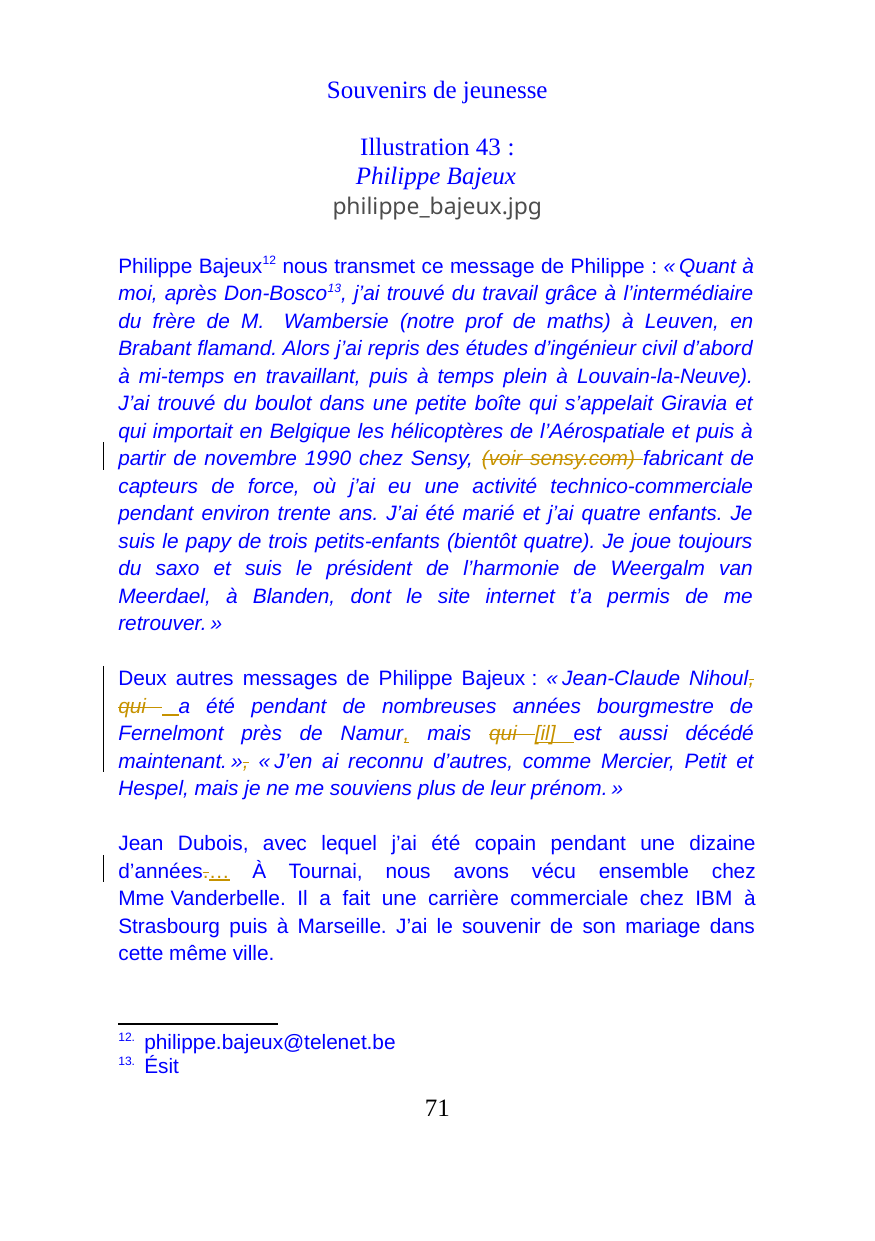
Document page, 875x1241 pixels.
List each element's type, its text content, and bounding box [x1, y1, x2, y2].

text Philippe Bajeux nous transmet ce message de Philippe : « Quant à moi, après Don-Bosco, j’ai trouvé du travail grâce à l’intermédiaire du frère de M. Wambersie (notre prof de maths) à Leuven, en Brabant flamand. Alors j’ai repris des études d’ingénieur civil d’abord à mi-temps en travaillant, puis à temps plein à Louvain-la-Neuve). J’ai trouvé du boulot dans une petite boîte qui s’appelait Giravia et qui importait en Belgique les hélicoptères de l’Aérospatiale et puis à partir de novembre 1990 chez Sensy, fabricant de capteurs de force, où j’ai eu une activité technico-commerciale pendant environ trente ans. J’ai été marié et j’ai quatre enfants. Je suis le papy de trois petits-enfants (bientôt quatre). Je joue toujours du saxo et suis le président de l’harmonie de Weergalm van Meerdael, à Blanden, dont le site internet t’a permis de me retrouver. » [118, 253, 756, 635]
text Illustration 43 : [118, 132, 756, 161]
text philippe_bajeux.jpg [118, 190, 756, 221]
text philippe.bajeux@telenet.be [118, 1029, 756, 1053]
text Philippe Bajeux [118, 161, 756, 190]
text Deux autres messages de Philippe Bajeux : « Jean-Claude Nihoul a été pendant de nombreuses années bourgmestre de Fernelmont près de Namur, mais [il] est aussi décédé maintenant. » « J’en ai reconnu d’autres, comme Mercier, Petit et Hespel, mais je ne me souviens plus de leur prénom. » [118, 666, 756, 800]
text Ésit [118, 1053, 756, 1077]
text Jean Dubois, avec lequel j’ai été copain pendant une dizaine d’années… À Tournai, nous avons vécu ensemble chez Mme Vanderbelle. Il a fait une carrière commerciale chez IBM à Strasbourg puis à Marseille. J’ai le souvenir de son mariage dans cette même ville. [118, 831, 756, 965]
